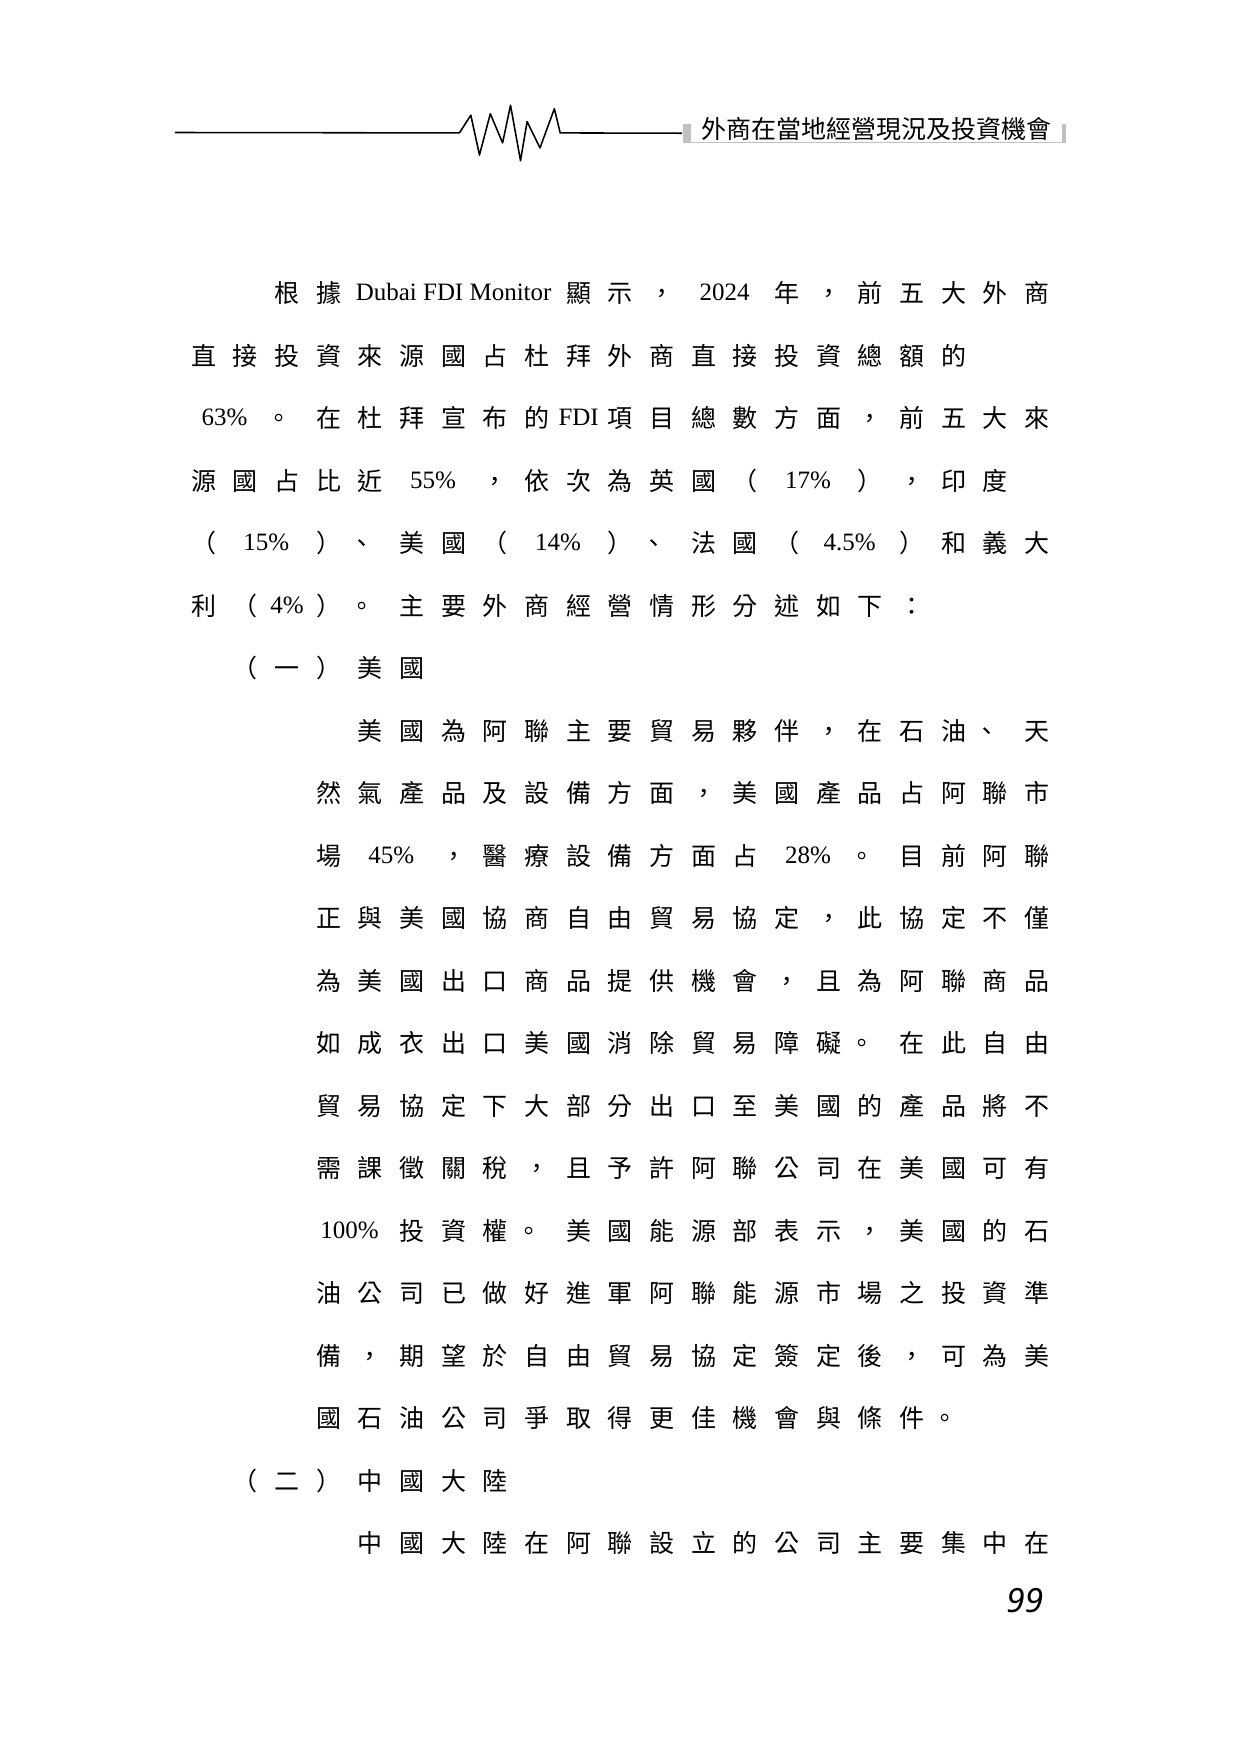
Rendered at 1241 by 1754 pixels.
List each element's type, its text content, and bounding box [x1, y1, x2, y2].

text （一）美國 [207, 625, 1058, 688]
text 中國大陸在阿聯設立的公司主要集中在 [281, 1500, 1058, 1563]
text 美國為阿聯主要貿易夥伴，在石油、天然氣產品及設備方面，美國產品占阿聯市場45%，醫療設備方面占28%。目前阿聯正與美國協商自由貿易協定，此協定不僅為美國出口商品提供機會，且為阿聯商品如成衣出口美國消除貿易障礙。在此自由貿易協定下大部分出口至美國的產品將不需課徵關稅，且予許阿聯公司在美國可有100%投資權。美國能源部表示，美國的石油公司已做好進軍阿聯能源市場之投資準備，期望於自由貿易協定簽定後，可為美國石油公司爭取得更佳機會與條件。 [281, 688, 1058, 1438]
text 根據Dubai FDI Monitor顯示，2024年，前五大外商直接投資來源國占杜拜外商直接投資總額的63%。在杜拜宣布的FDI項目總數方面，前五大來源國占比近55%，依次為英國（17%），印度（15%）、美國（14%）、法國（4.5%）和義大利（4%）。主要外商經營情形分述如下： [183, 250, 1058, 625]
text （二）中國大陸 [207, 1438, 1058, 1500]
